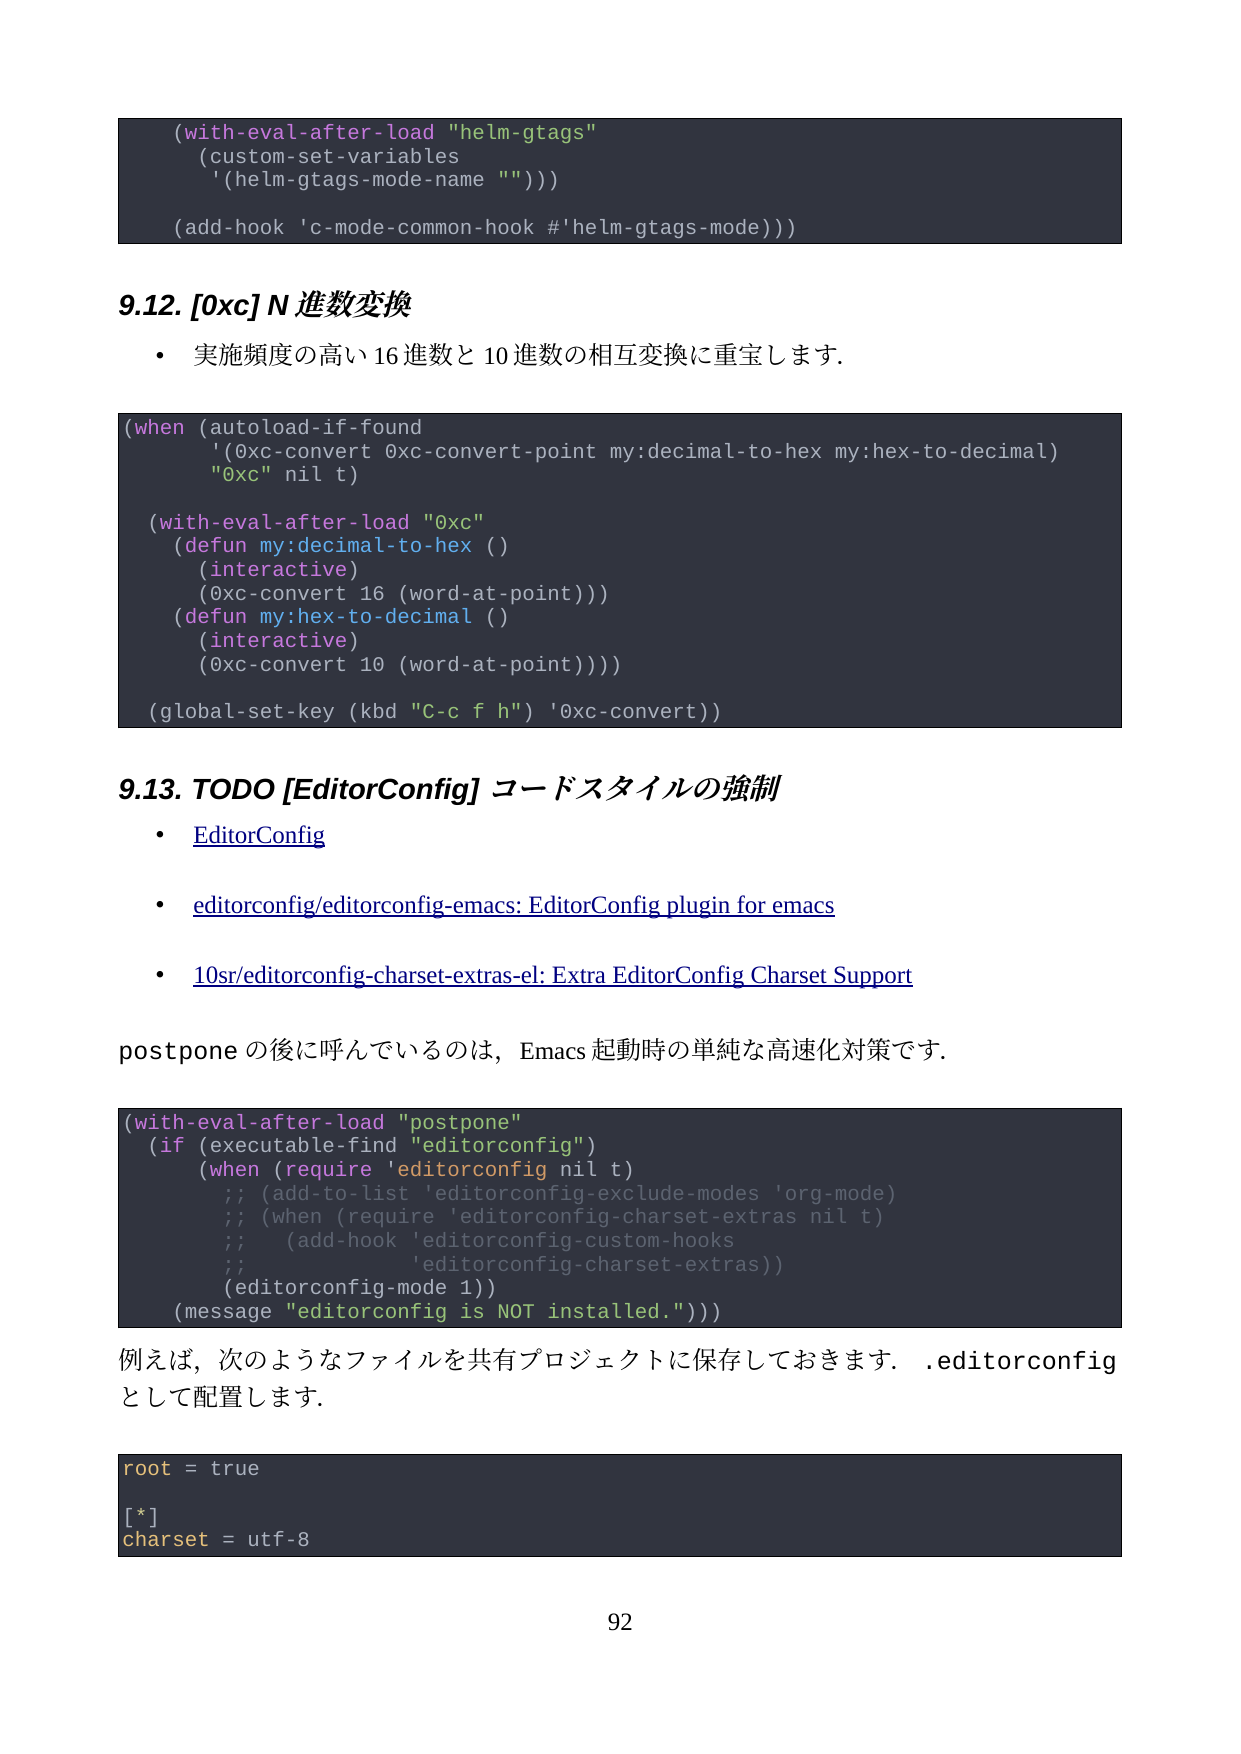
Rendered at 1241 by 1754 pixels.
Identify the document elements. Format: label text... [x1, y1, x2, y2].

text "0xc" nil t) [119, 461, 1121, 484]
text (0xc-convert 16 (word-at-point))) [119, 579, 1121, 602]
text '(helm-gtags-mode-name ""))) [119, 165, 1121, 189]
text (defun my:hex-to-decimal () [119, 602, 1121, 626]
text [*] [119, 1502, 1121, 1525]
text (editorconfig-mode 1)) [119, 1273, 1121, 1297]
text (add-hook 'c-mode-common-hook #'helm-gtags-mode))) [119, 213, 1121, 243]
text (global-set-key (kbd "C-c f h") '0xc-convert)) [119, 697, 1121, 727]
text ;; (add-to-list 'editorconfig-exclude-modes 'org-mode) [119, 1179, 1121, 1202]
subtitle [0xc] N進数変換 [118, 282, 1122, 323]
text ;; (add-hook 'editorconfig-custom-hooks [119, 1226, 1121, 1250]
text (if (executable-find "editorconfig") [119, 1131, 1121, 1155]
list editorconfig/editorconfig-emacs: EditorConfig plugin for emacs [156, 890, 1122, 948]
text (interactive) [119, 626, 1121, 650]
text (with-eval-after-load "postpone" [119, 1109, 1121, 1131]
text (when (autoload-if-found [119, 414, 1121, 437]
list 10sr/editorconfig-charset-extras-el: Extra EditorConfig Charset Support [156, 960, 1122, 1018]
text (interactive) [119, 555, 1121, 579]
text (with-eval-after-load "0xc" [119, 508, 1121, 531]
text charset = utf-8 [119, 1525, 1121, 1556]
text ;; 'editorconfig-charset-extras)) [119, 1250, 1121, 1273]
text ;; (when (require 'editorconfig-charset-extras nil t) [119, 1202, 1121, 1226]
subtitle TODO [EditorConfig] コードスタイルの強制 [118, 766, 1122, 808]
text (custom-set-variables [119, 142, 1121, 165]
text '(0xc-convert 0xc-convert-point my:decimal-to-hex my:hex-to-decimal) [119, 437, 1121, 461]
list 実施頻度の高い16進数と10進数の相互変換に重宝します． [156, 336, 1122, 401]
text root = true [119, 1455, 1121, 1478]
text 例えば，次のようなファイルを共有プロジェクトに保存しておきます． .editorconfig として配置します． [118, 1341, 1122, 1442]
text (0xc-convert 10 (word-at-point)))) [119, 650, 1121, 673]
text postpone の後に呼んでいるのは，Emacs起動時の単純な高速化対策です． [118, 1030, 1122, 1095]
text (message "editorconfig is NOT installed."))) [119, 1297, 1121, 1327]
text (with-eval-after-load "helm-gtags" [119, 119, 1121, 142]
text (defun my:decimal-to-hex () [119, 531, 1121, 555]
text (when (require 'editorconfig nil t) [119, 1155, 1121, 1179]
list EditorConfig [156, 820, 1122, 878]
